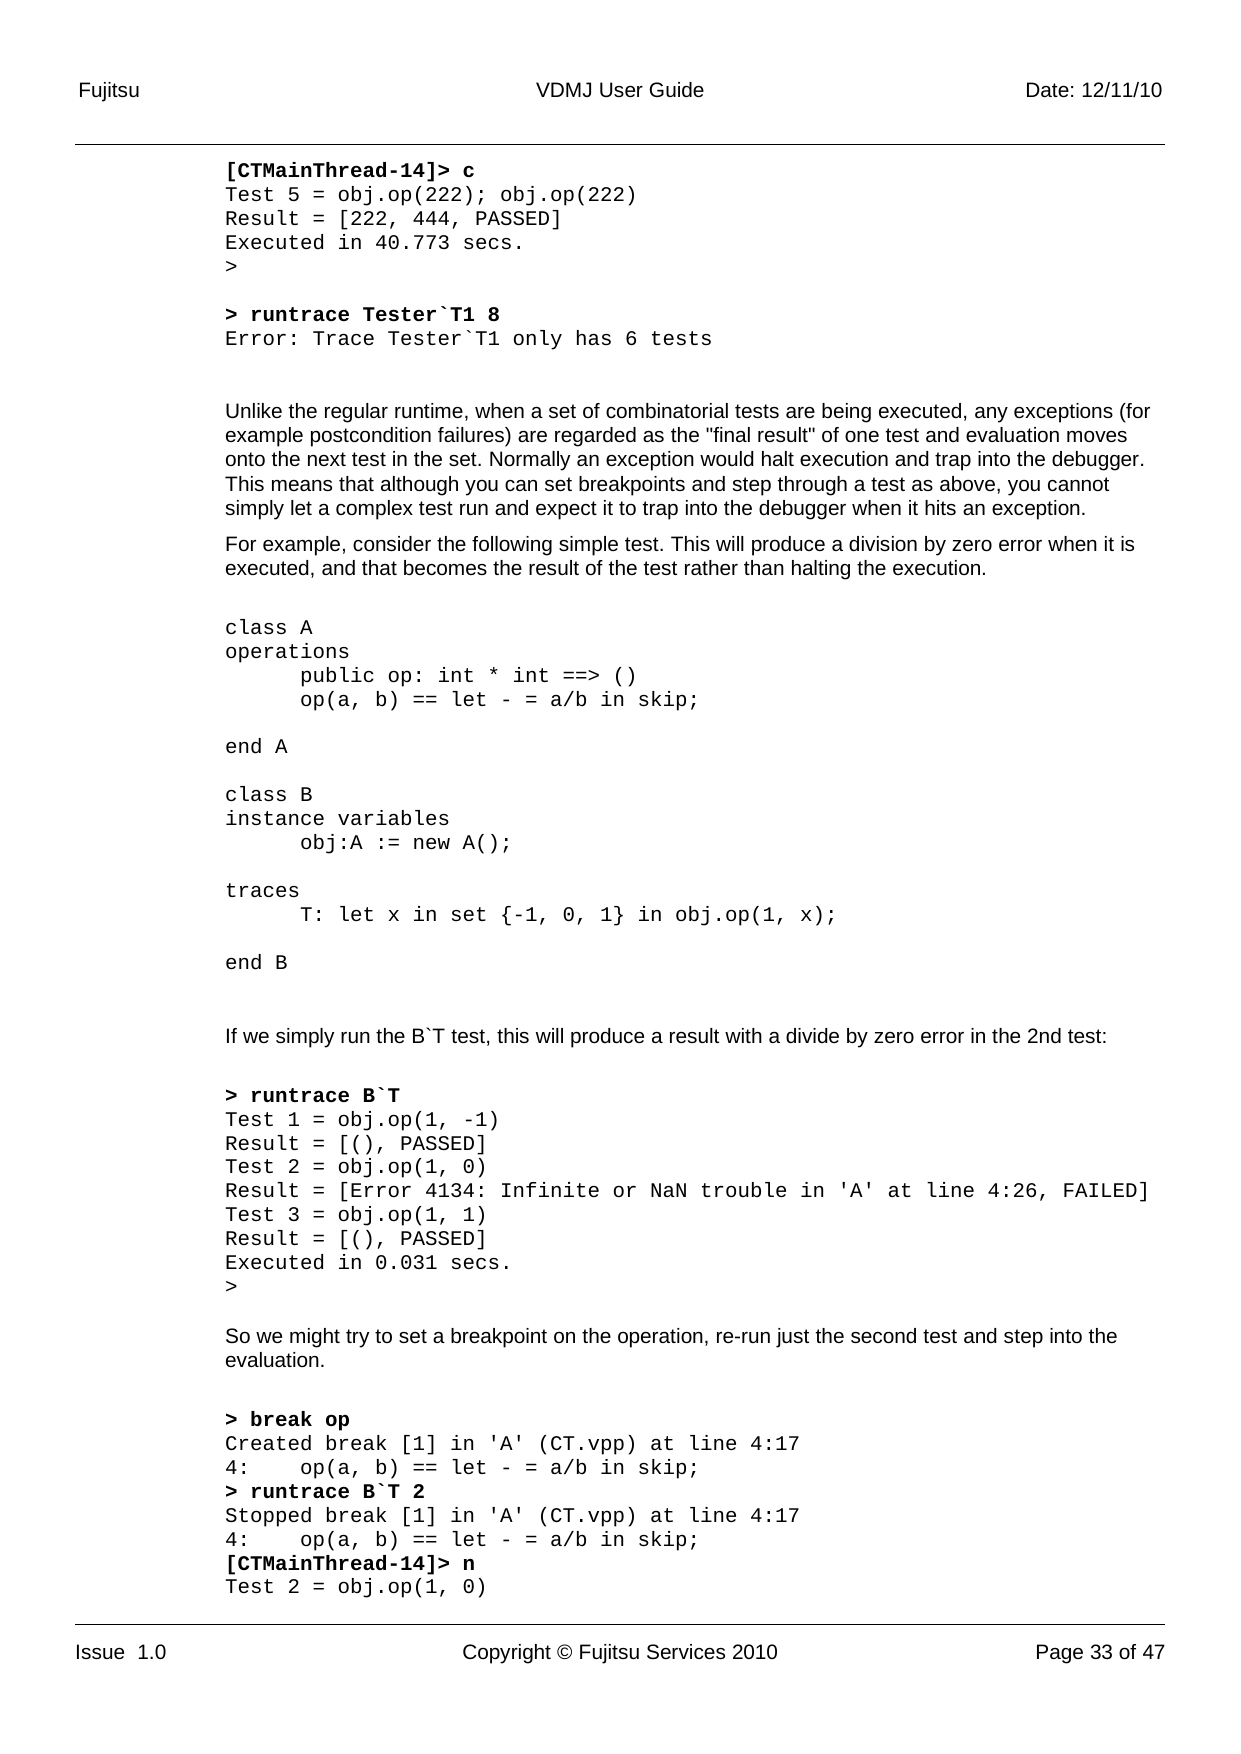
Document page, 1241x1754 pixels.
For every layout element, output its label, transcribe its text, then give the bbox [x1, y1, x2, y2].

text Stopped break [1] in 'A' (CT.vpp) at line 4:17 [225, 1504, 1165, 1528]
text operations [225, 641, 1165, 664]
text Result = [(), PASSED] [225, 1132, 1165, 1156]
text > [225, 256, 1165, 279]
text end A [225, 736, 1165, 760]
text Executed in 0.031 secs. [225, 1252, 1165, 1276]
text Test 1 = obj.op(1, -1) [225, 1108, 1165, 1132]
text > runtrace B`T [225, 1084, 1165, 1108]
text For example, consider the following simple test. This will produce a division by zero error when it is executed, and that becomes the result of the test rather than halting the execution. [225, 532, 1165, 580]
text Test 2 = obj.op(1, 0) [225, 1576, 1165, 1600]
text > runtrace Tester`T1 8 [225, 303, 1165, 327]
text So we might try to set a breakpoint on the operation, re-run just the second test and step into the evaluation. [225, 1324, 1165, 1372]
text class A [225, 617, 1165, 641]
text obj:A := new A(); [225, 832, 1165, 856]
text Executed in 40.773 secs. [225, 232, 1165, 256]
text Unlike the regular runtime, when a set of combinatorial tests are being executed, any exceptions (for example postcondition failures) are regarded as the "final result" of one test and evaluation moves onto the next test in the set. Normally an exception would halt execution and trap into the debugger. This means that although you can set breakpoints and step through a test as above, you cannot simply let a complex test run and expect it to trap into the debugger when it hits an exception. [225, 399, 1165, 519]
text end B [225, 952, 1165, 976]
text Created break [1] in 'A' (CT.vpp) at line 4:17 [225, 1433, 1165, 1457]
text > runtrace B`T 2 [225, 1481, 1165, 1504]
text Result = [(), PASSED] [225, 1228, 1165, 1252]
text Test 2 = obj.op(1, 0) [225, 1156, 1165, 1180]
text Test 3 = obj.op(1, 1) [225, 1204, 1165, 1228]
text instance variables [225, 808, 1165, 832]
text > [225, 1276, 1165, 1300]
text T: let x in set {-1, 0, 1} in obj.op(1, x); [225, 904, 1165, 928]
text public op: int * int ==> () [225, 664, 1165, 688]
text [CTMainThread-14]> c [225, 160, 1165, 184]
text Result = [222, 444, PASSED] [225, 208, 1165, 232]
text Test 5 = obj.op(222); obj.op(222) [225, 184, 1165, 208]
text class B [225, 784, 1165, 808]
text Error: Trace Tester`T1 only has 6 tests [225, 327, 1165, 351]
text Result = [Error 4134: Infinite or NaN trouble in 'A' at line 4:26, FAILED] [225, 1180, 1165, 1204]
text 4: op(a, b) == let - = a/b in skip; [225, 1457, 1165, 1481]
text 4: op(a, b) == let - = a/b in skip; [225, 1528, 1165, 1552]
text [CTMainThread-14]> n [225, 1552, 1165, 1576]
text If we simply run the B`T test, this will produce a result with a divide by zero error in the 2nd test: [225, 1024, 1165, 1048]
text traces [225, 880, 1165, 904]
text > break op [225, 1409, 1165, 1433]
text op(a, b) == let - = a/b in skip; [225, 688, 1165, 712]
